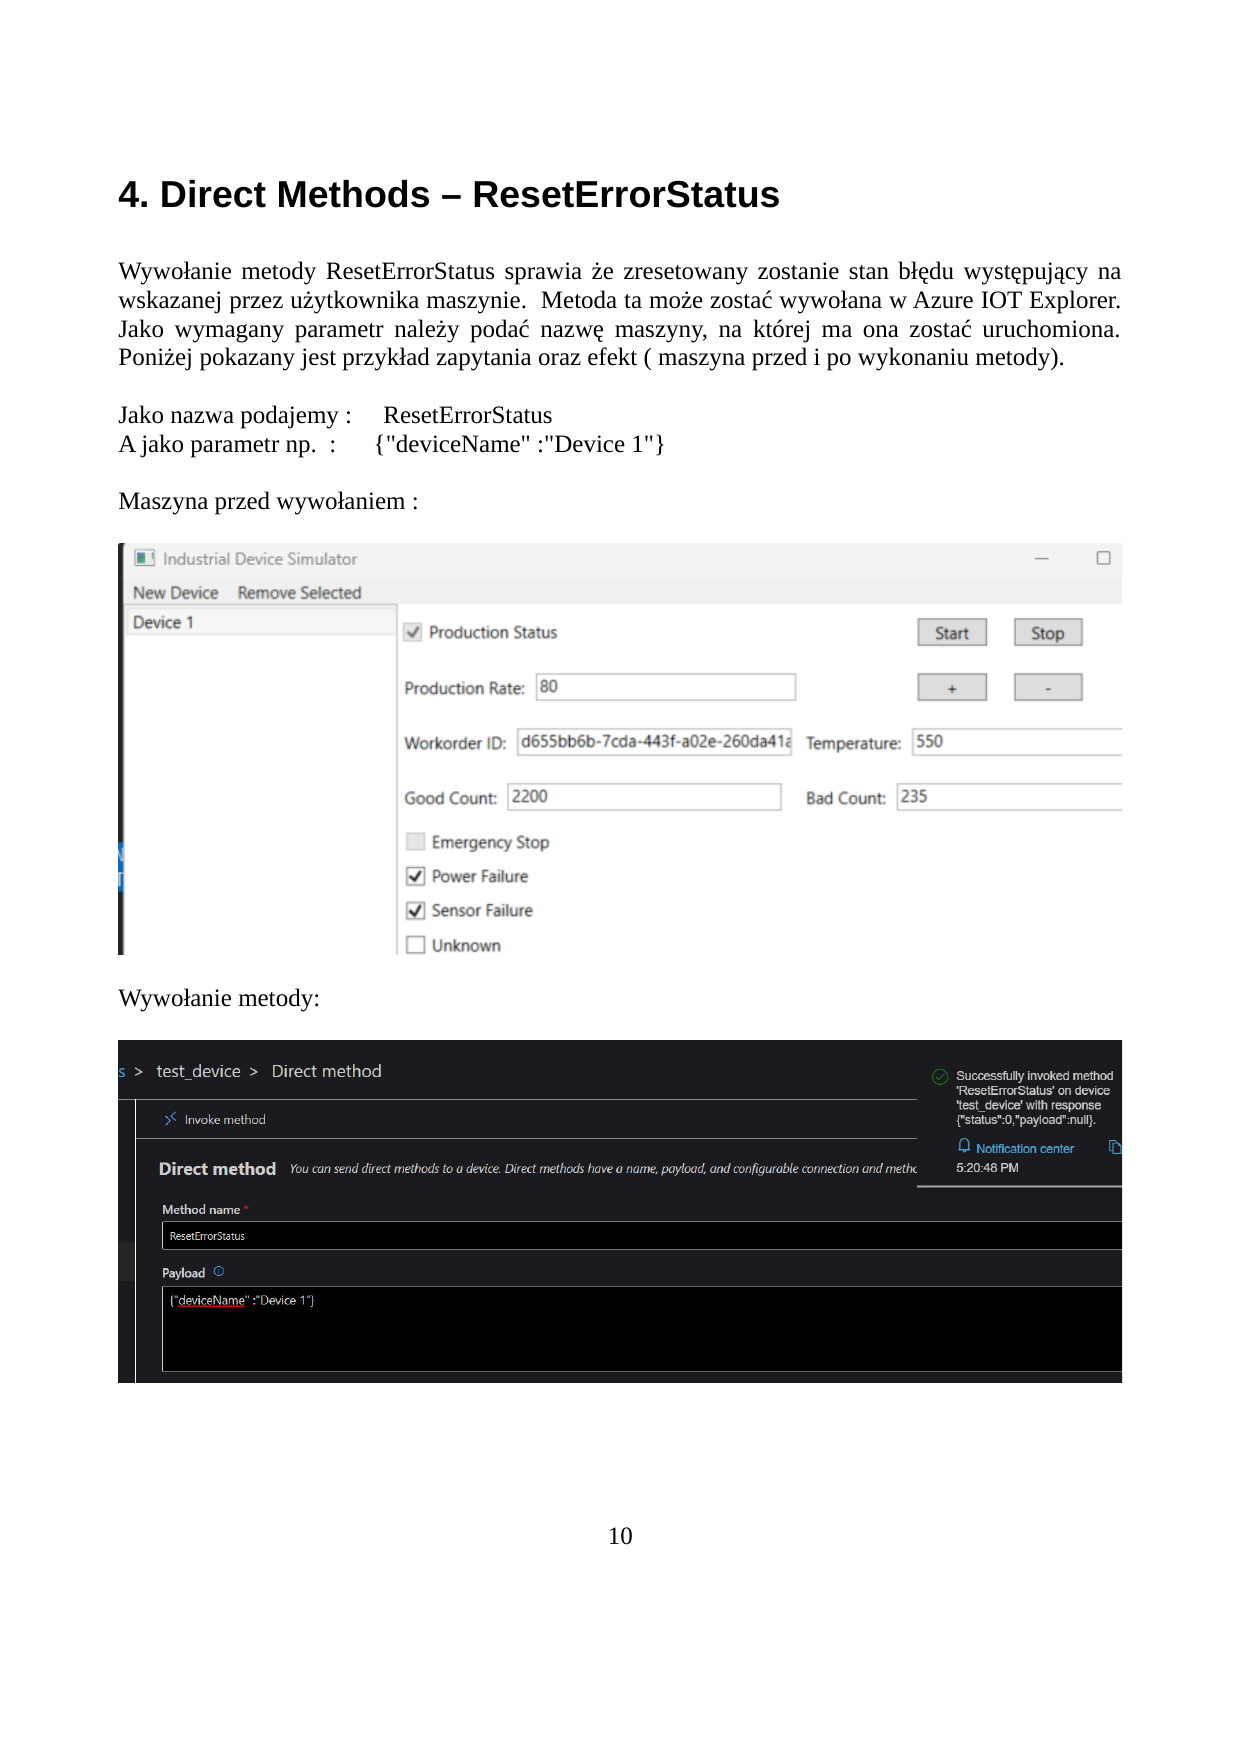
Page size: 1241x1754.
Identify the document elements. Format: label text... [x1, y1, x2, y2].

text Maszyna przed wywołaniem : [118, 486, 1122, 515]
text Wywołanie metody: [118, 983, 1122, 1012]
text Wywołanie metody ResetErrorStatus sprawia że zresetowany zostanie stan błędu występujący na wskazanej przez użytkownika maszynie. Metoda ta może zostać wywołana w Azure IOT Explorer. Jako wymagany parametr należy podać nazwę maszyny, na której ma ona zostać uruchomiona. Poniżej pokazany jest przykład zapytania oraz efekt ( maszyna przed i po wykonaniu metody). [118, 256, 1122, 371]
subtitle 4. Direct Methods – ResetErrorStatus [118, 172, 1122, 215]
text A jako parametr np. : {"deviceName" :"Device 1"} [118, 429, 1122, 457]
picture [118, 543, 1123, 955]
text Jako nazwa podajemy : ResetErrorStatus [118, 400, 1122, 429]
picture [118, 1040, 1123, 1383]
